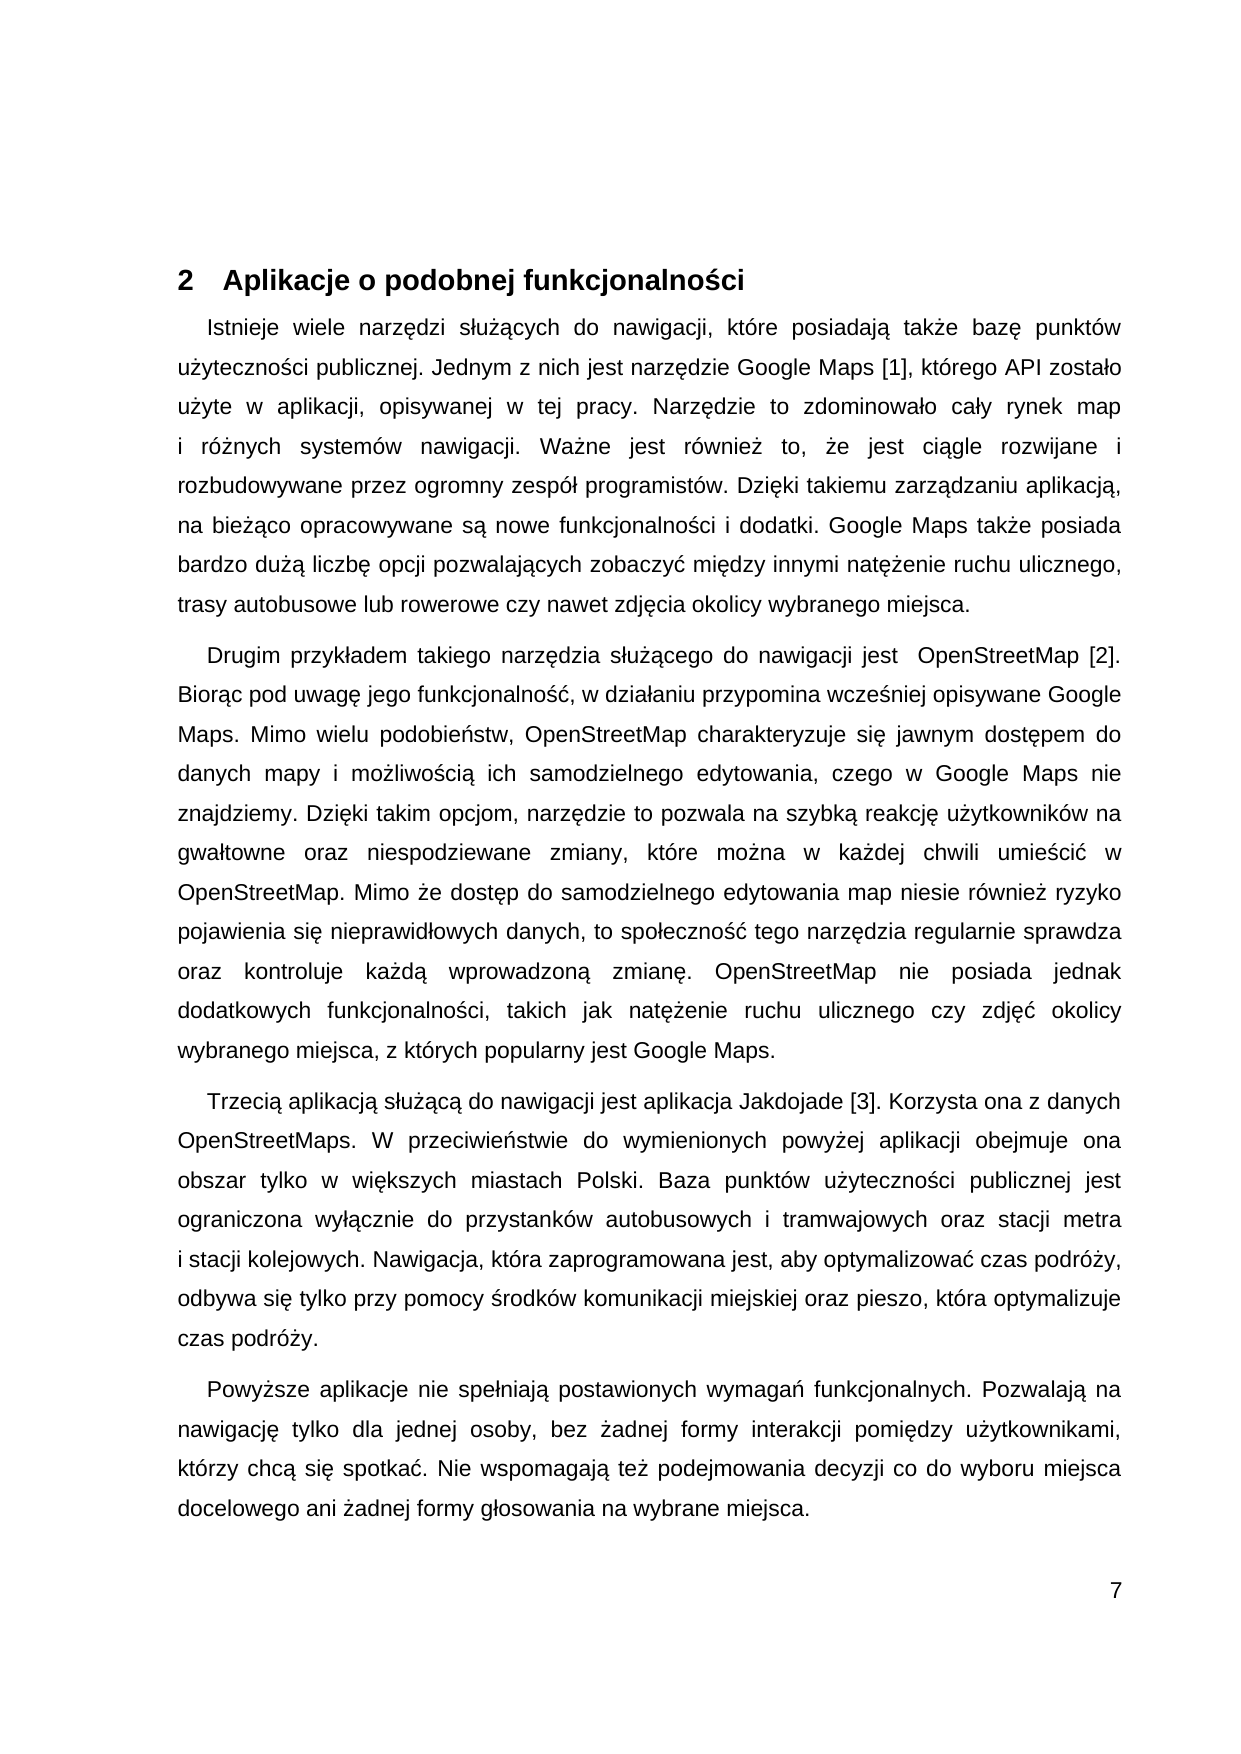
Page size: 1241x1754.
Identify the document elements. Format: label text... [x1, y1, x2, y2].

subtitle 2 Aplikacje o podobnej funkcjonalności [177, 263, 1122, 297]
text Istnieje wiele narzędzi służących do nawigacji, które posiadają także bazę punktów użyteczności publicznej. Jednym z nich jest narzędzie Google Maps [1], którego API zostało użyte w aplikacji, opisywanej w tej pracy. Narzędzie to zdominowało cały rynek map i różnych systemów nawigacji. Ważne jest również to, że jest ciągle rozwijane i rozbudowywane przez ogromny zespół programistów. Dzięki takiemu zarządzaniu aplikacją, na bieżąco opracowywane są nowe funkcjonalności i dodatki. Google Maps także posiada bardzo dużą liczbę opcji pozwalających zobaczyć między innymi natężenie ruchu ulicznego, trasy autobusowe lub rowerowe czy nawet zdjęcia okolicy wybranego miejsca. [177, 314, 1122, 617]
text Trzecią aplikacją służącą do nawigacji jest aplikacja Jakdojade [3]. Korzysta ona z danych OpenStreetMaps. W przeciwieństwie do wymienionych powyżej aplikacji obejmuje ona obszar tylko w większych miastach Polski. Baza punktów użyteczności publicznej jest ograniczona wyłącznie do przystanków autobusowych i tramwajowych oraz stacji metra i stacji kolejowych. Nawigacja, która zaprogramowana jest, aby optymalizować czas podróży, odbywa się tylko przy pomocy środków komunikacji miejskiej oraz pieszo, która optymalizuje czas podróży. [177, 1088, 1122, 1351]
text Powyższe aplikacje nie spełniają postawionych wymagań funkcjonalnych. Pozwalają na nawigację tylko dla jednej osoby, bez żadnej formy interakcji pomiędzy użytkownikami, którzy chcą się spotkać. Nie wspomagają też podejmowania decyzji co do wyboru miejsca docelowego ani żadnej formy głosowania na wybrane miejsca. [177, 1376, 1122, 1521]
text Drugim przykładem takiego narzędzia służącego do nawigacji jest OpenStreetMap [2]. Biorąc pod uwagę jego funkcjonalność, w działaniu przypomina wcześniej opisywane Google Maps. Mimo wielu podobieństw, OpenStreetMap charakteryzuje się jawnym dostępem do danych mapy i możliwością ich samodzielnego edytowania, czego w Google Maps nie znajdziemy. Dzięki takim opcjom, narzędzie to pozwala na szybką reakcję użytkowników na gwałtowne oraz niespodziewane zmiany, które można w każdej chwili umieścić w OpenStreetMap. Mimo że dostęp do samodzielnego edytowania map niesie również ryzyko pojawienia się nieprawidłowych danych, to społeczność tego narzędzia regularnie sprawdza oraz kontroluje każdą wprowadzoną zmianę. OpenStreetMap nie posiada jednak dodatkowych funkcjonalności, takich jak natężenie ruchu ulicznego czy zdjęć okolicy wybranego miejsca, z których popularny jest Google Maps. [177, 642, 1122, 1063]
